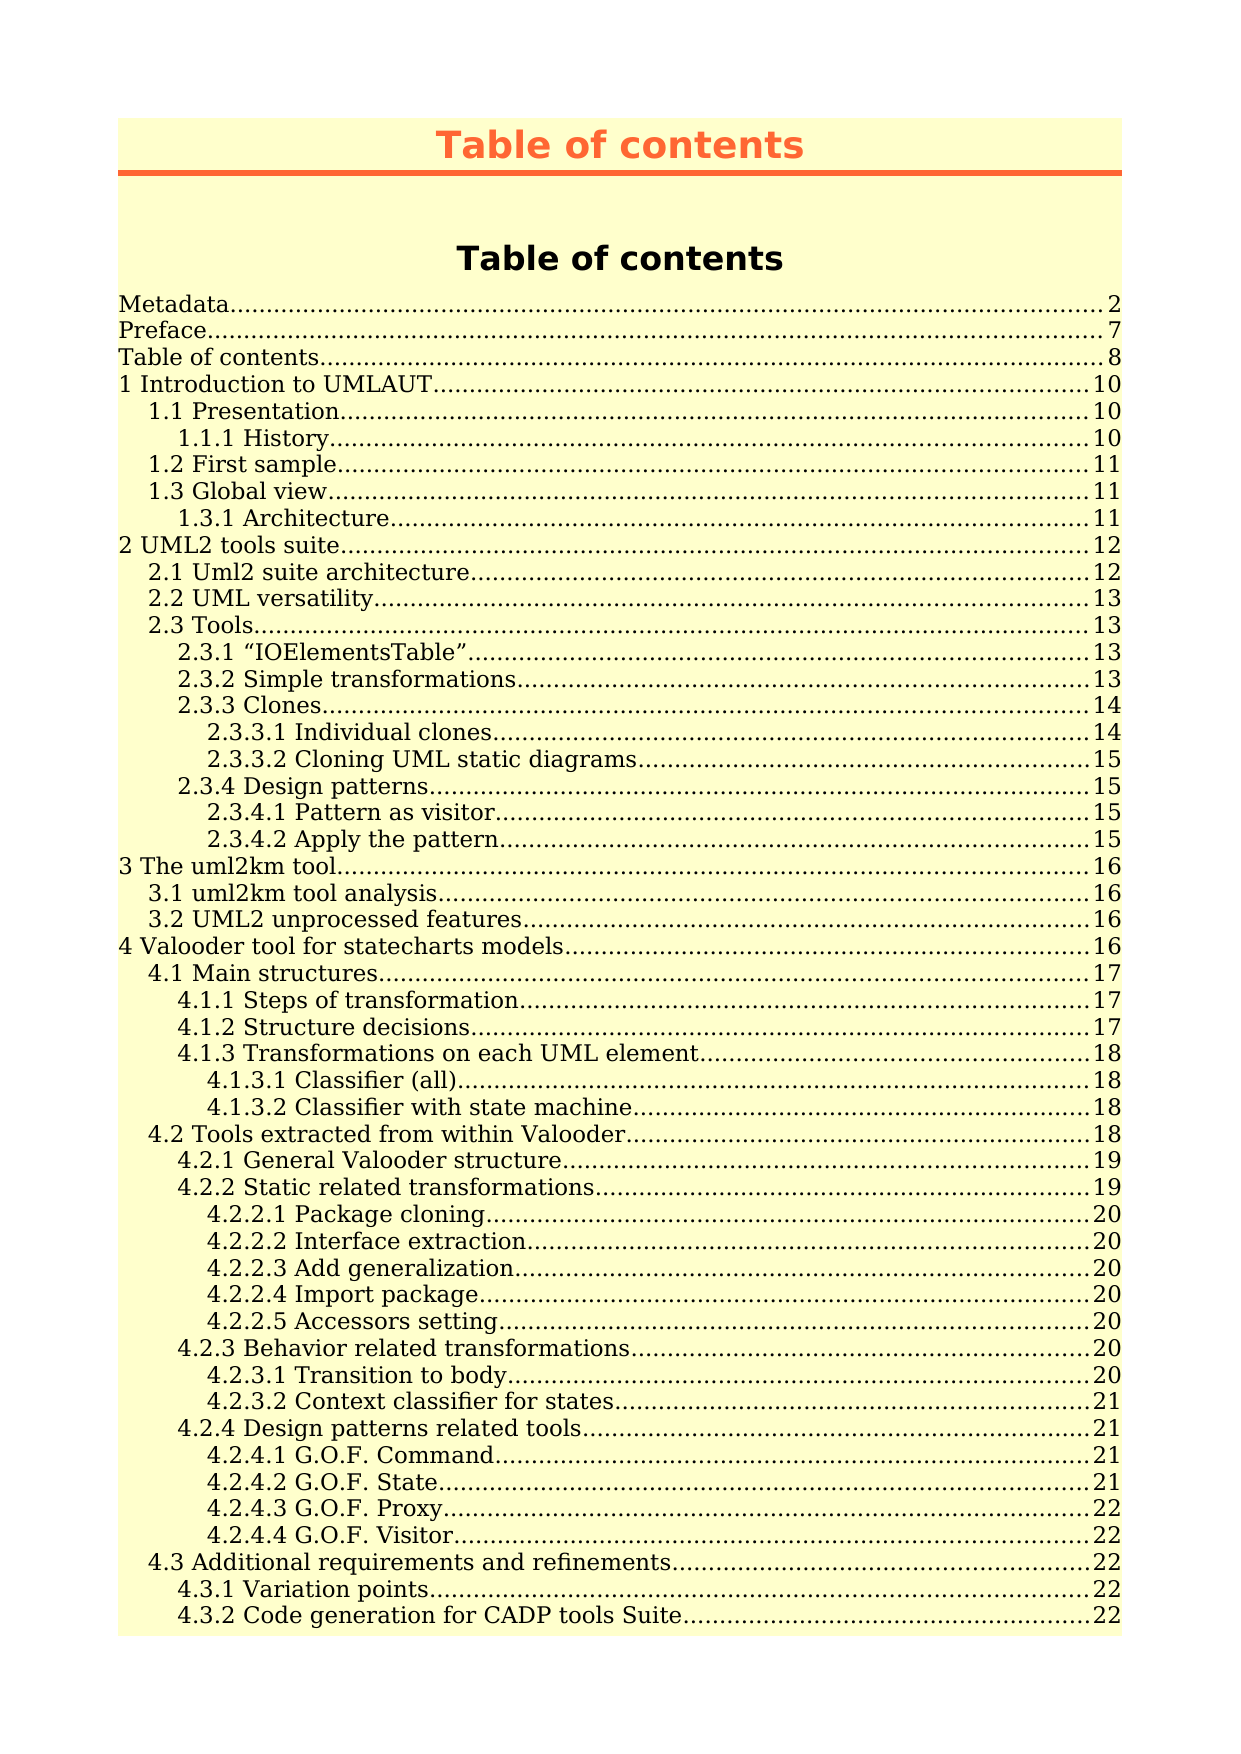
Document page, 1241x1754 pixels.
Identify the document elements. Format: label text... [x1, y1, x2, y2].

text 3.1 uml2km tool analysis 16 [148, 880, 1122, 907]
text Metadata 2 [118, 291, 1122, 318]
text 2 UML2 tools suite 12 [118, 532, 1122, 559]
text 4.2 Tools extracted from within Valooder 18 [148, 1121, 1122, 1148]
text 4.2.3.2 Context classifier for states 21 [207, 1388, 1122, 1415]
text 2.3 Tools 13 [148, 612, 1122, 639]
text 2.3.3 Clones 14 [177, 692, 1122, 719]
text 1.1 Presentation 10 [148, 398, 1122, 425]
text 2.3.3.2 Cloning UML static diagrams 15 [207, 746, 1122, 773]
text 4.2.2.3 Add generalization 20 [207, 1255, 1122, 1281]
text 4.1.3.1 Classifier (all) 18 [207, 1067, 1122, 1094]
text 4.2.3 Behavior related transformations 20 [177, 1335, 1122, 1362]
text 2.2 UML versatility 13 [148, 585, 1122, 612]
text 1.1.1 History 10 [177, 425, 1122, 452]
subtitle Table of contents [118, 240, 1122, 278]
text 4.3.1 Variation points 22 [177, 1576, 1122, 1603]
text 1.3 Global view 11 [148, 478, 1122, 505]
text 4.2.2 Static related transformations 19 [177, 1174, 1122, 1201]
text 2.3.2 Simple transformations 13 [177, 666, 1122, 692]
text 4.3.2 Code generation for CADP tools Suite 22 [177, 1603, 1122, 1629]
text 2.3.4.2 Apply the pattern 15 [207, 826, 1122, 853]
text 2.3.3.1 Individual clones 14 [207, 719, 1122, 746]
text 4.2.4 Design patterns related tools 21 [177, 1415, 1122, 1442]
text 4.1.1 Steps of transformation 17 [177, 987, 1122, 1014]
text 4 Valooder tool for statecharts models 16 [118, 933, 1122, 960]
text 2.3.1 “IOElementsTable” 13 [177, 639, 1122, 666]
text 4.2.2.5 Accessors setting 20 [207, 1308, 1122, 1335]
text 4.2.4.1 G.O.F. Command 21 [207, 1442, 1122, 1469]
text 4.3 Additional requirements and refinements 22 [148, 1549, 1122, 1576]
text 3 The uml2km tool 16 [118, 853, 1122, 880]
text 3.2 UML2 unprocessed features 16 [148, 907, 1122, 933]
text 4.2.2.1 Package cloning 20 [207, 1201, 1122, 1228]
title Table of contents [118, 121, 1122, 170]
text 1.2 First sample 11 [148, 452, 1122, 478]
text 2.3.4.1 Pattern as visitor 15 [207, 799, 1122, 826]
text 4.2.2.2 Interface extraction 20 [207, 1228, 1122, 1255]
text 4.1.2 Structure decisions 17 [177, 1014, 1122, 1041]
text 4.2.4.2 G.O.F. State 21 [207, 1469, 1122, 1496]
text Preface 7 [118, 318, 1122, 344]
text 2.1 Uml2 suite architecture 12 [148, 559, 1122, 585]
text 4.1.3 Transformations on each UML element 18 [177, 1041, 1122, 1067]
text 4.2.2.4 Import package 20 [207, 1281, 1122, 1308]
text 4.2.1 General Valooder structure 19 [177, 1148, 1122, 1174]
text Table of contents 8 [118, 344, 1122, 371]
text 4.2.3.1 Transition to body 20 [207, 1362, 1122, 1388]
text 2.3.4 Design patterns 15 [177, 773, 1122, 799]
text 4.2.4.4 G.O.F. Visitor 22 [207, 1522, 1122, 1549]
text 1 Introduction to UMLAUT 10 [118, 371, 1122, 398]
text 4.1.3.2 Classifier with state machine 18 [207, 1094, 1122, 1121]
text 1.3.1 Architecture 11 [177, 505, 1122, 532]
text 4.2.4.3 G.O.F. Proxy 22 [207, 1496, 1122, 1522]
text 4.1 Main structures 17 [148, 960, 1122, 987]
